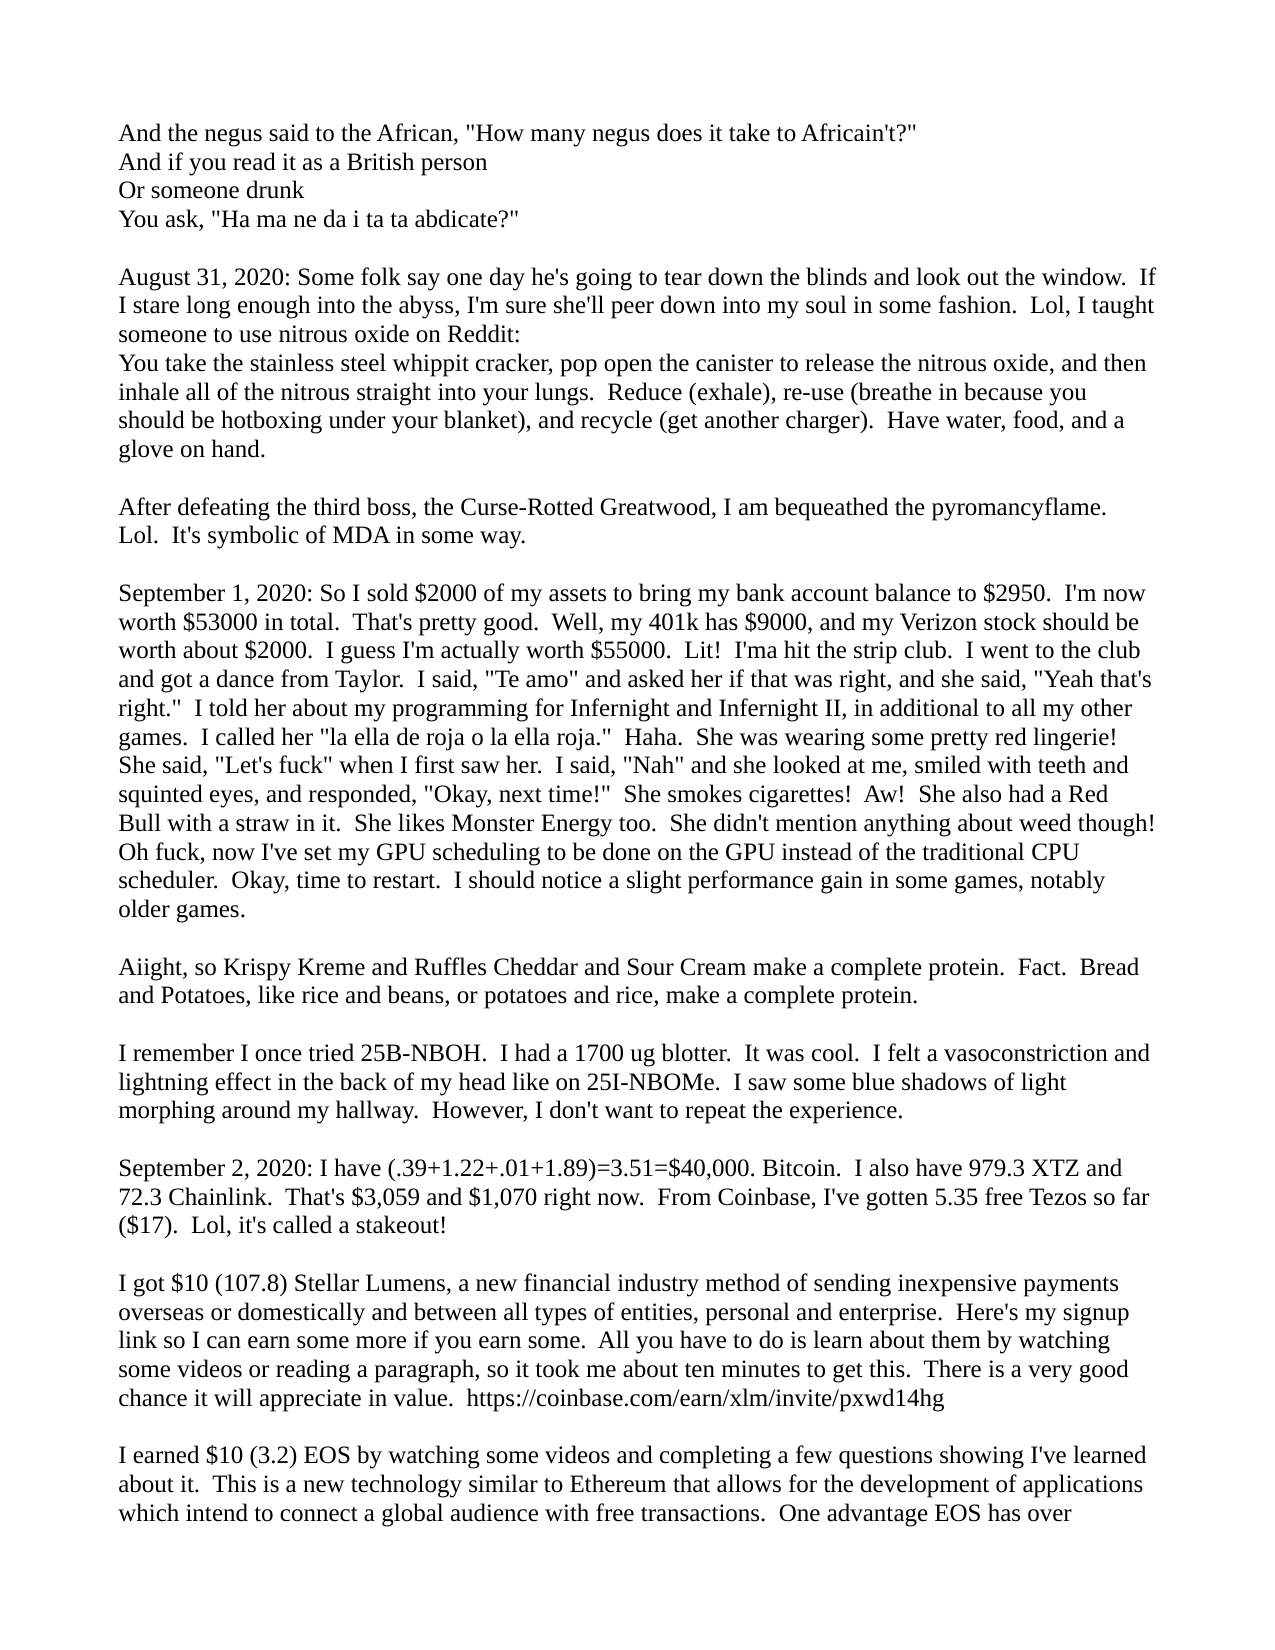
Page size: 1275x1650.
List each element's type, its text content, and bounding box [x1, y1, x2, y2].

text And the negus said to the African, "How many negus does it take to Africain't?" [118, 118, 1157, 147]
text September 2, 2020: I have (.39+1.22+.01+1.89)=3.51=$40,000. Bitcoin. I also have 979.3 XTZ and 72.3 Chainlink. That's $3,059 and $1,070 right now. From Coinbase, I've gotten 5.35 free Tezos so far ($17). Lol, it's called a stakeout! [118, 1153, 1157, 1239]
text I earned $10 (3.2) EOS by watching some videos and completing a few questions showing I've learned about it. This is a new technology similar to Ethereum that allows for the development of applications which intend to connect a global audience with free transactions. One advantage EOS has over [118, 1441, 1157, 1527]
text Aiight, so Krispy Kreme and Ruffles Cheddar and Sour Cream make a complete protein. Fact. Bread and Potatoes, like rice and beans, or potatoes and rice, make a complete protein. [118, 952, 1157, 1009]
text I got $10 (107.8) Stellar Lumens, a new financial industry method of sending inexpensive payments overseas or domestically and between all types of entities, personal and enterprise. Here's my signup link so I can earn some more if you earn some. All you have to do is learn about them by watching some videos or reading a paragraph, so it took me about ten minutes to get this. There is a very good chance it will appreciate in value. https://coinbase.com/earn/xlm/invite/pxwd14hg [118, 1268, 1157, 1412]
text I remember I once tried 25B-NBOH. I had a 1700 ug blotter. It was cool. I felt a vasoconstriction and lightning effect in the back of my head like on 25I-NBOMe. I saw some blue shadows of light morphing around my hallway. However, I don't want to repeat the experience. [118, 1038, 1157, 1124]
text You ask, "Ha ma ne da i ta ta abdicate?" [118, 204, 1157, 233]
text September 1, 2020: So I sold $2000 of my assets to bring my bank account balance to $2950. I'm now worth $53000 in total. That's pretty good. Well, my 401k has $9000, and my Verizon stock should be worth about $2000. I guess I'm actually worth $55000. Lit! I'ma hit the strip club. I went to the club and got a dance from Taylor. I said, "Te amo" and asked her if that was right, and she said, "Yeah that's right." I told her about my programming for Infernight and Infernight II, in additional to all my other games. I called her "la ella de roja o la ella roja." Haha. She was wearing some pretty red lingerie! She said, "Let's fuck" when I first saw her. I said, "Nah" and she looked at me, smiled with teeth and squinted eyes, and responded, "Okay, next time!" She smokes cigarettes! Aw! She also had a Red Bull with a straw in it. She likes Monster Energy too. She didn't mention anything about weed though! Oh fuck, now I've set my GPU scheduling to be done on the GPU instead of the traditional CPU scheduler. Okay, time to restart. I should notice a slight performance gain in some games, notably older games. [118, 578, 1157, 923]
text And if you read it as a British person [118, 147, 1157, 176]
text August 31, 2020: Some folk say one day he's going to tear down the blinds and look out the window. If I stare long enough into the abyss, I'm sure she'll peer down into my soul in some fashion. Lol, I taught someone to use nitrous oxide on Reddit: [118, 262, 1157, 348]
text After defeating the third boss, the Curse-Rotted Greatwood, I am bequeathed the pyromancyflame. Lol. It's symbolic of MDA in some way. [118, 492, 1157, 549]
text Or someone drunk [118, 176, 1157, 204]
text You take the stainless steel whippit cracker, pop open the canister to release the nitrous oxide, and then inhale all of the nitrous straight into your lungs. Reduce (exhale), re-use (breathe in because you should be hotboxing under your blanket), and recycle (get another charger). Have water, food, and a glove on hand. [118, 348, 1157, 463]
